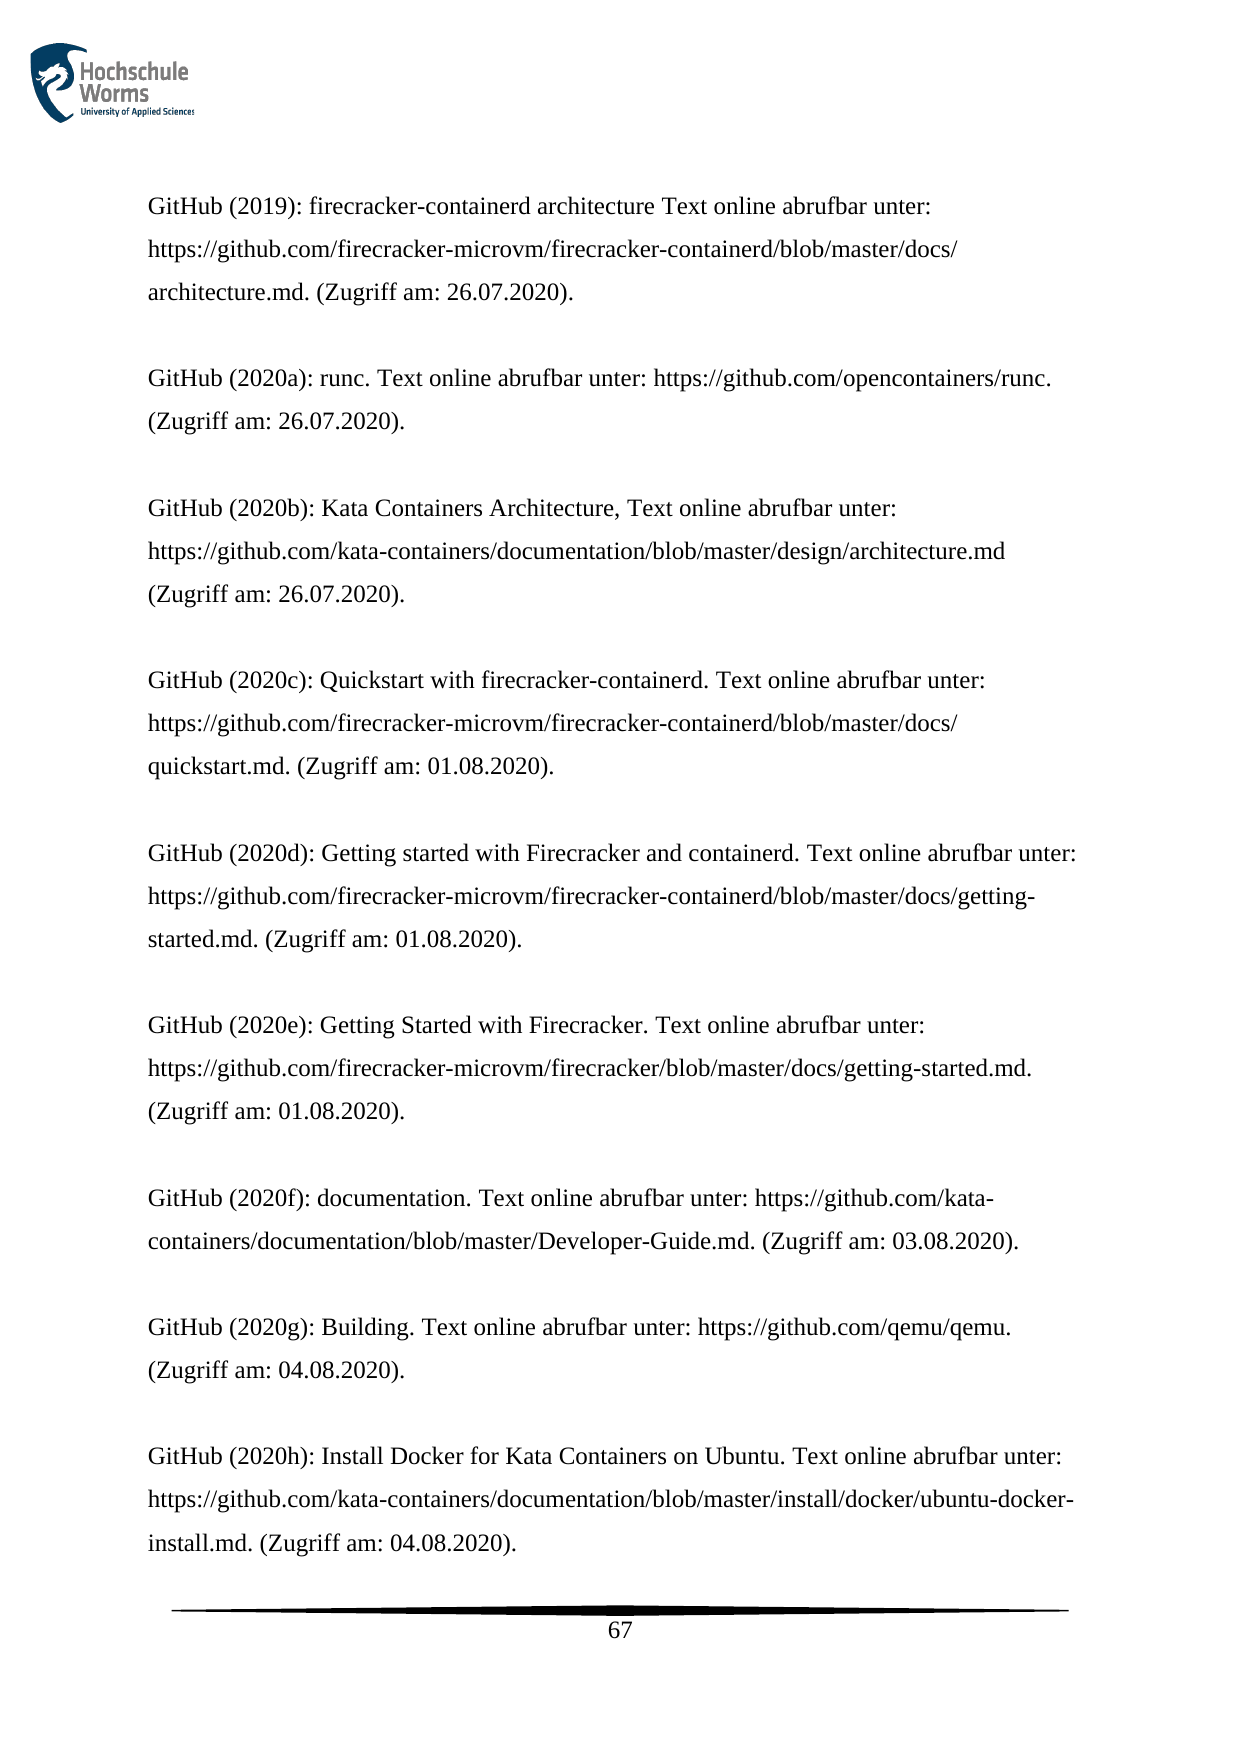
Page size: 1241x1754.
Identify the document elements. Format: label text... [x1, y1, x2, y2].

text GitHub (2019): firecracker-containerd architecture Text online abrufbar unter: https://github.com/firecracker-microvm/firecracker-containerd/blob/master/docs/architecture.md. (Zugriff am: 26.07.2020). [148, 191, 1092, 306]
text GitHub (2020b): Kata Containers Architecture, Text online abrufbar unter: https://github.com/kata-containers/documentation/blob/master/design/architecture.md (Zugriff am: 26.07.2020). [148, 493, 1092, 608]
text GitHub (2020f): documentation. Text online abrufbar unter: https://github.com/kata-containers/documentation/blob/master/Developer-Guide.md. (Zugriff am: 03.08.2020). [148, 1183, 1092, 1254]
text GitHub (2020g): Building. Text online abrufbar unter: https://github.com/qemu/qemu. (Zugriff am: 04.08.2020). [148, 1312, 1092, 1384]
text GitHub (2020d): Getting started with Firecracker and containerd. Text online abrufbar unter: https://github.com/firecracker-microvm/firecracker-containerd/blob/master/docs/getting-started.md. (Zugriff am: 01.08.2020). [148, 838, 1092, 953]
text GitHub (2020h): Install Docker for Kata Containers on Ubuntu. Text online abrufbar unter: https://github.com/kata-containers/documentation/blob/master/install/docker/ubuntu-docker-install.md. (Zugriff am: 04.08.2020). [148, 1441, 1092, 1556]
text GitHub (2020e): Getting Started with Firecracker. Text online abrufbar unter: https://github.com/firecracker-microvm/firecracker/blob/master/docs/getting-started.md. (Zugriff am: 01.08.2020). [148, 1010, 1092, 1125]
text GitHub (2020a): runc. Text online abrufbar unter: https://github.com/opencontainers/runc. (Zugriff am: 26.07.2020). [148, 363, 1092, 435]
text GitHub (2020c): Quickstart with firecracker-containerd. Text online abrufbar unter: https://github.com/firecracker-microvm/firecracker-containerd/blob/master/docs/quickstart.md. (Zugriff am: 01.08.2020). [148, 665, 1092, 780]
